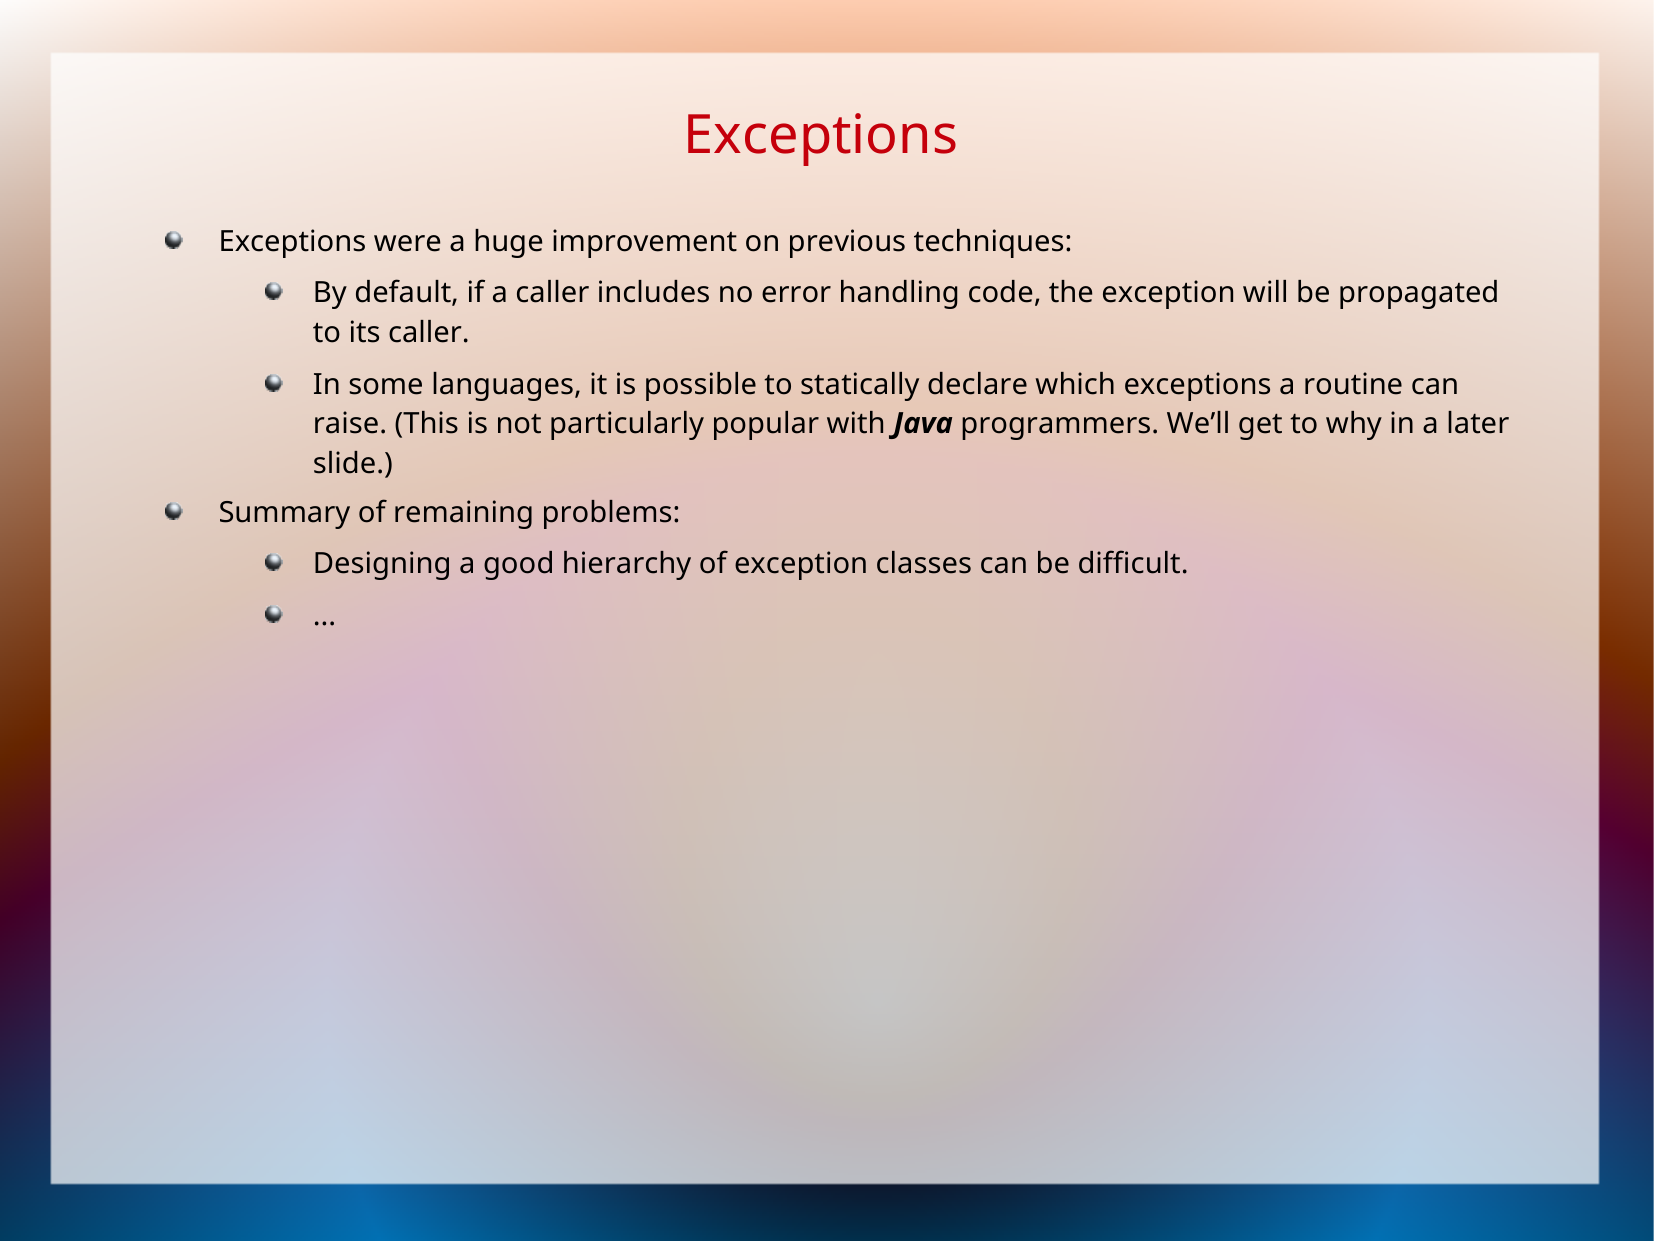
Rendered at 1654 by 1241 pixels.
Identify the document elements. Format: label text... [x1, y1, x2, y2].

list Exceptions were a huge improvement on previous techniques: By default, if a caller includes no error handling code, the exception will be propagated to its caller. In some languages, it is possible to statically declare which exceptions a routine can raise. (This is not particularly popular with Java programmers. We’ll get to why in a later slide.) Summary of remaining problems: Designing a good hierarchy of exception classes can be difficult. ... [147, 219, 1536, 945]
title Exceptions [76, 59, 1565, 207]
picture [0, 0, 1654, 1241]
